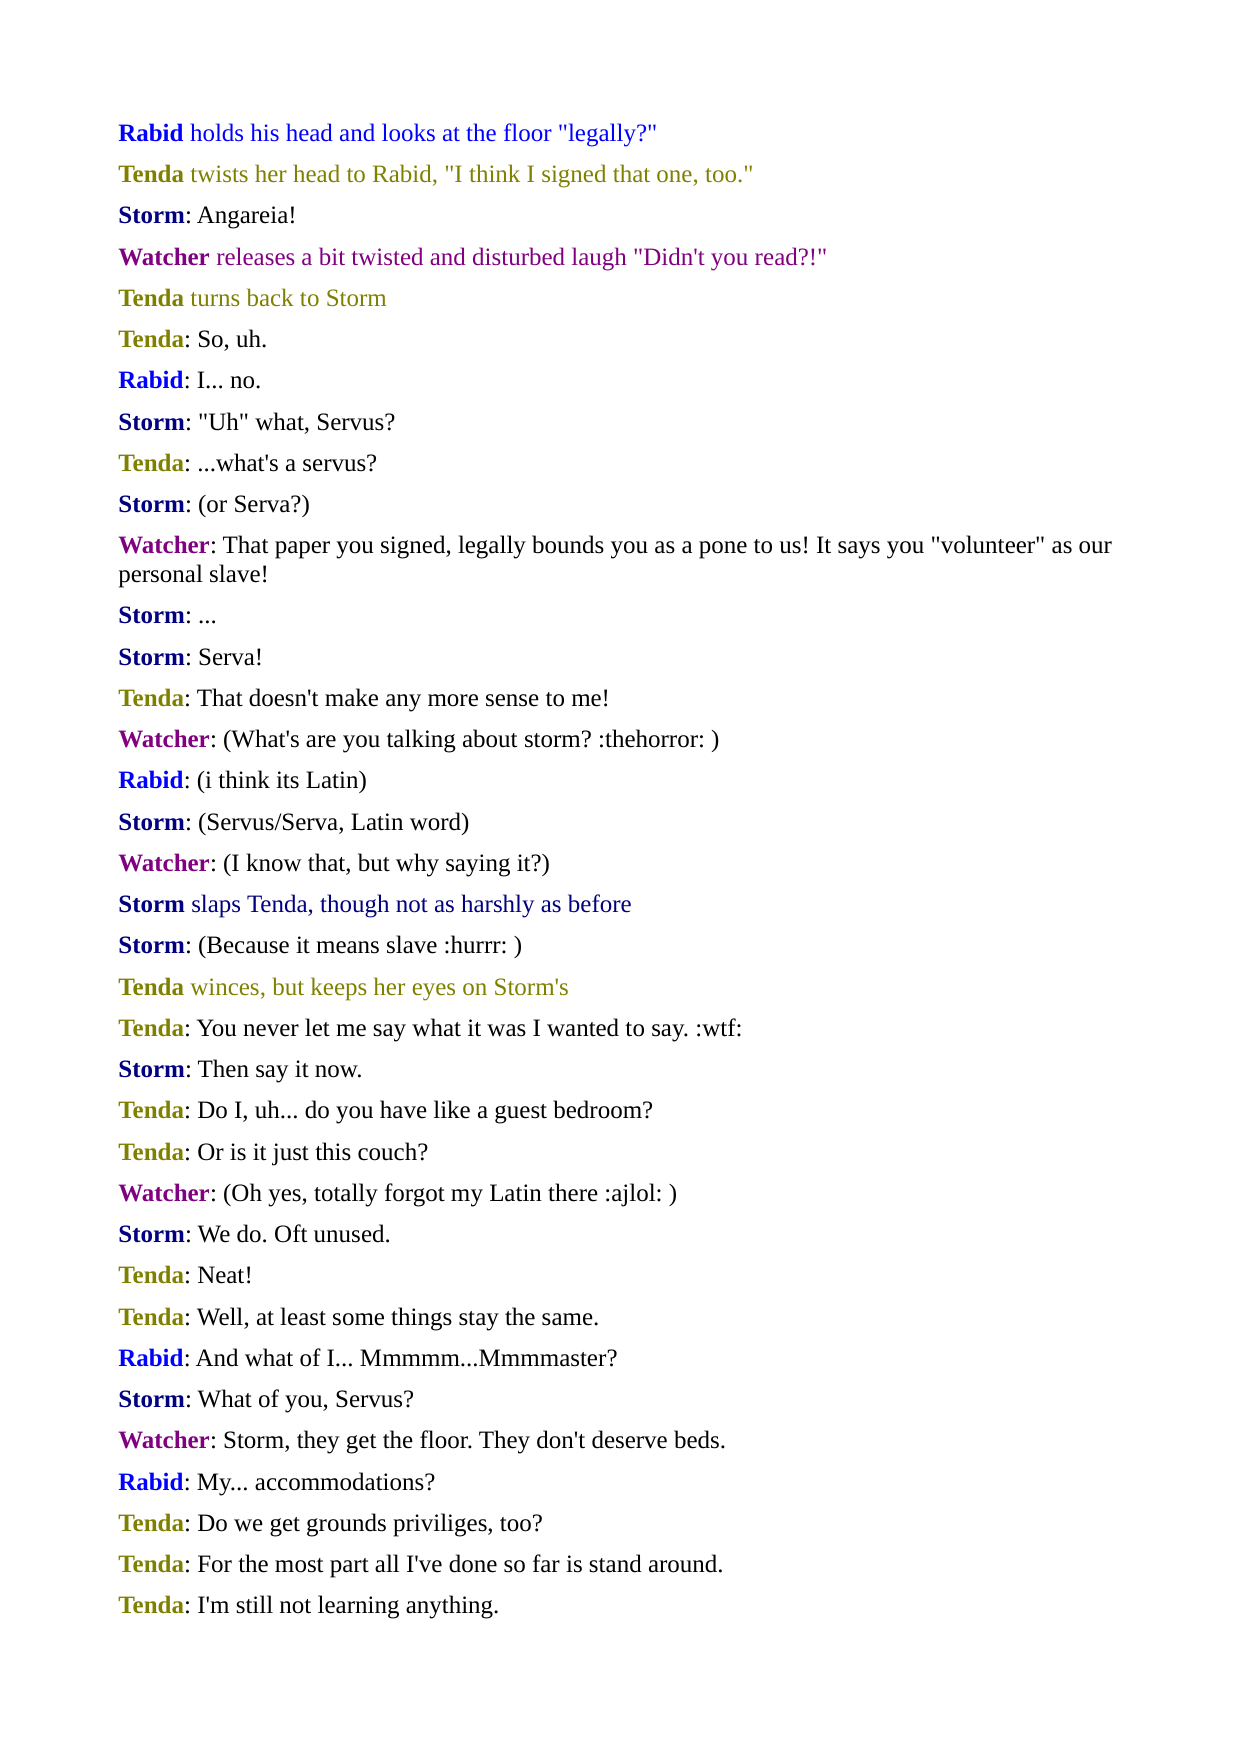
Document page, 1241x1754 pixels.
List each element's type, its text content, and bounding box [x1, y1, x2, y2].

text Tenda twists her head to Rabid, "I think I signed that one, too." [118, 159, 1122, 188]
text Storm: ... [118, 601, 1122, 629]
text Tenda: Well, at least some things stay the same. [118, 1302, 1122, 1331]
text Tenda: For the most part all I've done so far is stand around. [118, 1549, 1122, 1578]
text Storm: (Because it means slave :hurrr: ) [118, 931, 1122, 959]
text Watcher releases a bit twisted and disturbed laugh "Didn't you read?!" [118, 242, 1122, 271]
text Storm: Then say it now. [118, 1054, 1122, 1083]
text Rabid: I... no. [118, 366, 1122, 394]
text Storm: (or Serva?) [118, 489, 1122, 518]
text Tenda: ...what's a servus? [118, 448, 1122, 477]
text Storm: Serva! [118, 642, 1122, 671]
text Tenda: Or is it just this couch? [118, 1137, 1122, 1166]
text Storm slaps Tenda, though not as harshly as before [118, 889, 1122, 918]
text Watcher: That paper you signed, legally bounds you as a pone to us! It says you "volunteer" as our personal slave! [118, 531, 1122, 588]
text Rabid holds his head and looks at the floor "legally?" [118, 118, 1122, 147]
text Tenda: Do I, uh... do you have like a guest bedroom? [118, 1096, 1122, 1124]
text Watcher: Storm, they get the floor. They don't deserve beds. [118, 1426, 1122, 1454]
text Watcher: (Oh yes, totally forgot my Latin there :ajlol: ) [118, 1178, 1122, 1207]
text Storm: Angareia! [118, 201, 1122, 229]
text Rabid: (i think its Latin) [118, 766, 1122, 794]
text Tenda: You never let me say what it was I wanted to say. :wtf: [118, 1013, 1122, 1042]
text Tenda turns back to Storm [118, 283, 1122, 312]
text Tenda: I'm still not learning anything. [118, 1591, 1122, 1619]
text Storm: We do. Oft unused. [118, 1219, 1122, 1248]
text Rabid: And what of I... Mmmmm...Mmmmaster? [118, 1343, 1122, 1372]
text Storm: What of you, Servus? [118, 1384, 1122, 1413]
text Tenda: Neat! [118, 1261, 1122, 1289]
text Watcher: (What's are you talking about storm? :thehorror: ) [118, 724, 1122, 753]
text Tenda: Do we get grounds priviliges, too? [118, 1508, 1122, 1537]
text Tenda winces, but keeps her eyes on Storm's [118, 972, 1122, 1001]
text Tenda: So, uh. [118, 324, 1122, 353]
text Tenda: That doesn't make any more sense to me! [118, 683, 1122, 712]
text Watcher: (I know that, but why saying it?) [118, 848, 1122, 877]
text Storm: (Servus/Serva, Latin word) [118, 807, 1122, 836]
text Rabid: My... accommodations? [118, 1467, 1122, 1496]
text Storm: "Uh" what, Servus? [118, 407, 1122, 436]
